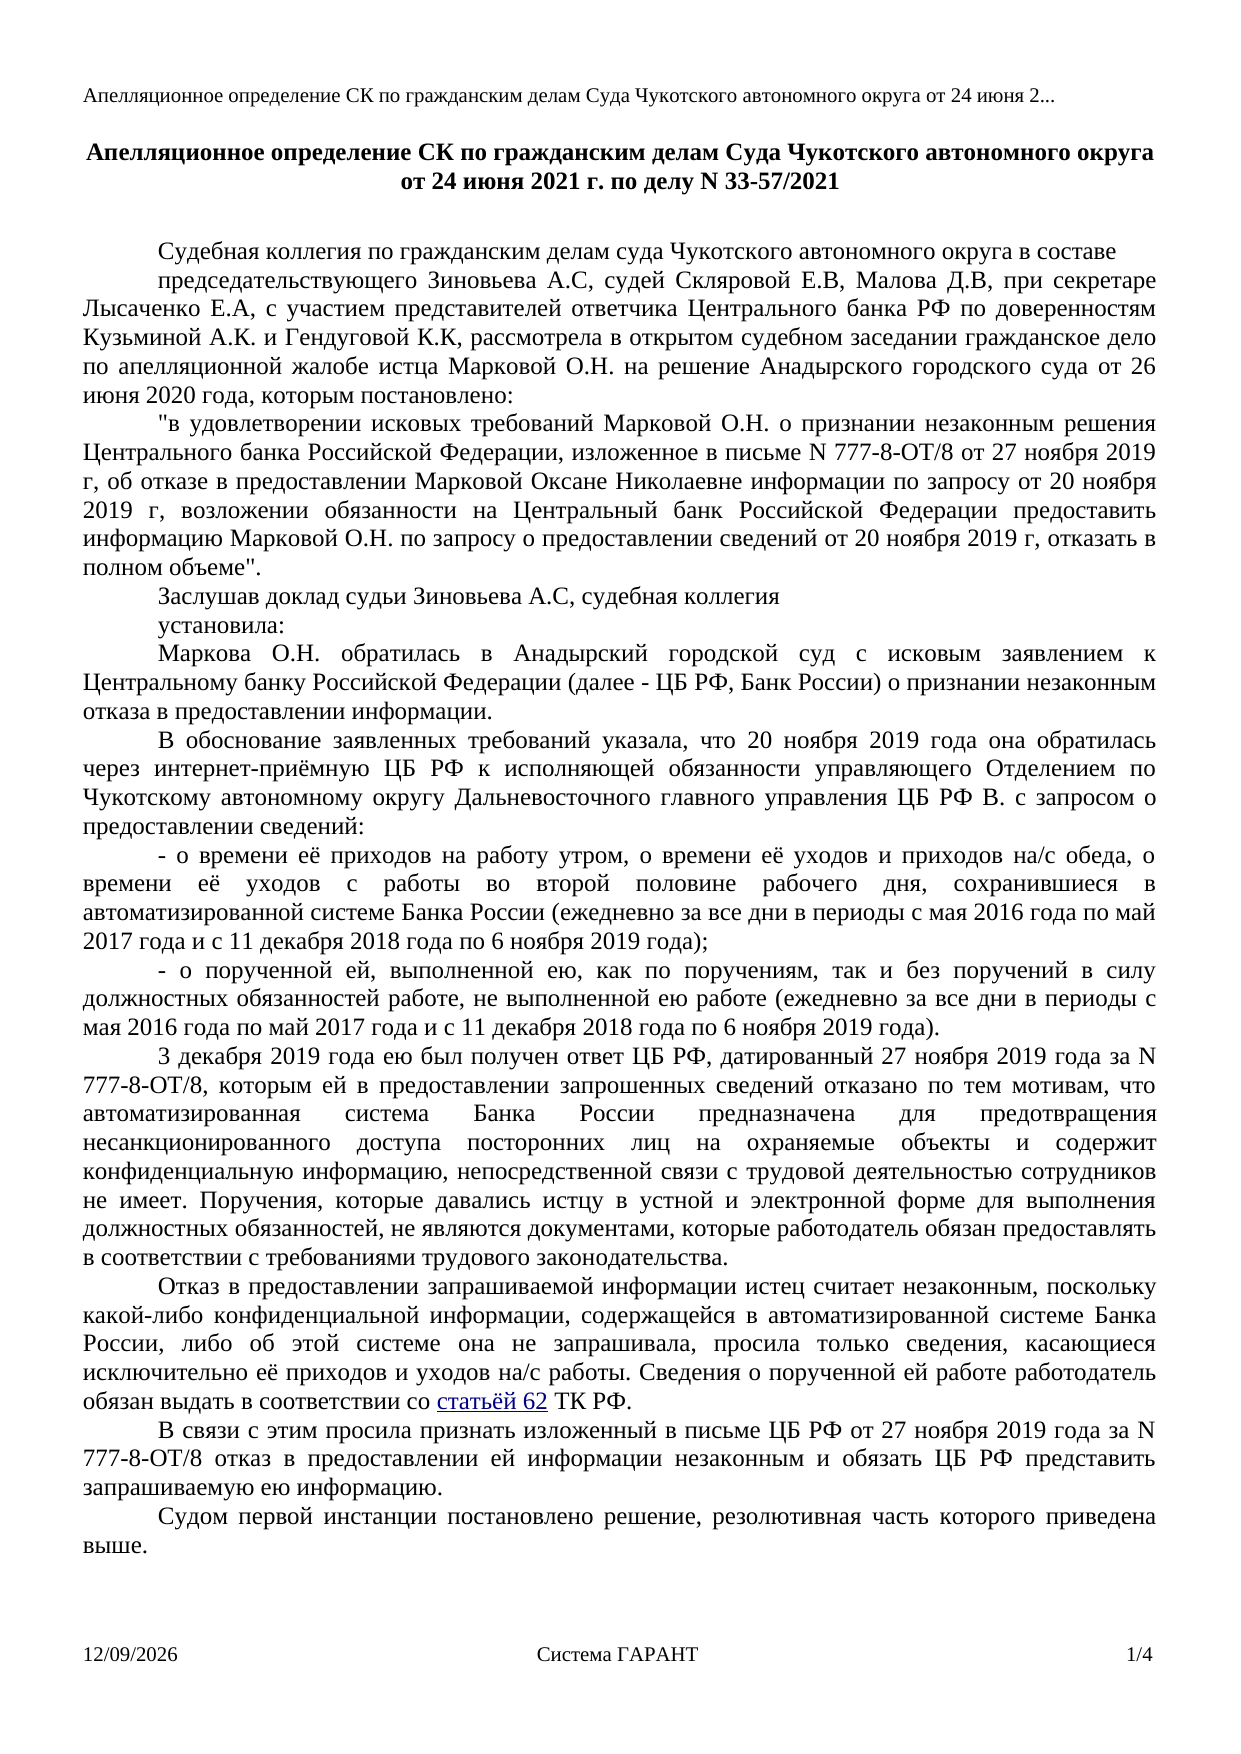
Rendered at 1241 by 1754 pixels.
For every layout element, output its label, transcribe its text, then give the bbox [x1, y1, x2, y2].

text председательствующего Зиновьева А.С, судей Скляровой Е.В, Малова Д.В, при секретаре Лысаченко Е.А, с участием представителей ответчика Центрального банка РФ по доверенностям Кузьминой А.К. и Гендуговой К.К, рассмотрела в открытом судебном заседании гражданское дело по апелляционной жалобе истца Марковой О.Н. на решение Анадырского городского суда от 26 июня 2020 года, которым постановлено: [83, 265, 1157, 408]
text - о времени её приходов на работу утром, о времени её уходов и приходов на/с обеда, о времени её уходов с работы во второй половине рабочего дня, сохранившиеся в автоматизированной системе Банка России (ежедневно за все дни в периоды с мая 2016 года по май 2017 года и с 11 декабря 2018 года по 6 ноября 2019 года); [83, 840, 1157, 955]
text Судом первой инстанции постановлено решение, резолютивная часть которого приведена выше. [83, 1501, 1157, 1558]
text В обоснование заявленных требований указала, что 20 ноября 2019 года она обратилась через интернет-приёмную ЦБ РФ к исполняющей обязанности управляющего Отделением по Чукотскому автономному округу Дальневосточного главного управления ЦБ РФ В. с запросом о предоставлении сведений: [83, 725, 1157, 840]
text установила: [83, 610, 1157, 638]
text Заслушав доклад судьи Зиновьева А.С, судебная коллегия [83, 581, 1157, 610]
text - о порученной ей, выполненной ею, как по поручениям, так и без поручений в силу должностных обязанностей работе, не выполненной ею работе (ежедневно за все дни в периоды с мая 2016 года по май 2017 года и с 11 декабря 2018 года по 6 ноября 2019 года). [83, 955, 1157, 1041]
text В связи с этим просила признать изложенный в письме ЦБ РФ от 27 ноября 2019 года за N 777-8-ОТ/8 отказ в предоставлении ей информации незаконным и обязать ЦБ РФ представить запрашиваемую ею информацию. [83, 1415, 1157, 1501]
text 3 декабря 2019 года ею был получен ответ ЦБ РФ, датированный 27 ноября 2019 года за N 777-8-ОТ/8, которым ей в предоставлении запрошенных сведений отказано по тем мотивам, что автоматизированная система Банка России предназначена для предотвращения несанкционированного доступа посторонних лиц на охраняемые объекты и содержит конфиденциальную информацию, непосредственной связи с трудовой деятельностью сотрудников не имеет. Поручения, которые давались истцу в устной и электронной форме для выполнения должностных обязанностей, не являются документами, которые работодатель обязан предоставлять в соответствии с требованиями трудового законодательства. [83, 1041, 1157, 1271]
text "в удовлетворении исковых требований Марковой О.Н. о признании незаконным решения Центрального банка Российской Федерации, изложенное в письме N 777-8-ОТ/8 от 27 ноября 2019 г, об отказе в предоставлении Марковой Оксане Николаевне информации по запросу от 20 ноября 2019 г, возложении обязанности на Центральный банк Российской Федерации предоставить информацию Марковой О.Н. по запросу о предоставлении сведений от 20 ноября 2019 г, отказать в полном объеме". [83, 408, 1157, 581]
subtitle Апелляционное определение СК по гражданским делам Суда Чукотского автономного округа от 24 июня 2021 г. по делу N 33-57/2021 [83, 137, 1157, 195]
text Отказ в предоставлении запрашиваемой информации истец считает незаконным, поскольку какой-либо конфиденциальной информации, содержащейся в автоматизированной системе Банка России, либо об этой системе она не запрашивала, просила только сведения, касающиеся исключительно её приходов и уходов на/с работы. Сведения о порученной ей работе работодатель обязан выдать в соответствии со статьёй 62 ТК РФ. [83, 1271, 1157, 1415]
text Маркова О.Н. обратилась в Анадырский городской суд с исковым заявлением к Центральному банку Российской Федерации (далее - ЦБ РФ, Банк России) о признании незаконным отказа в предоставлении информации. [83, 638, 1157, 725]
text Судебная коллегия по гражданским делам суда Чукотского автономного округа в составе [83, 236, 1157, 265]
